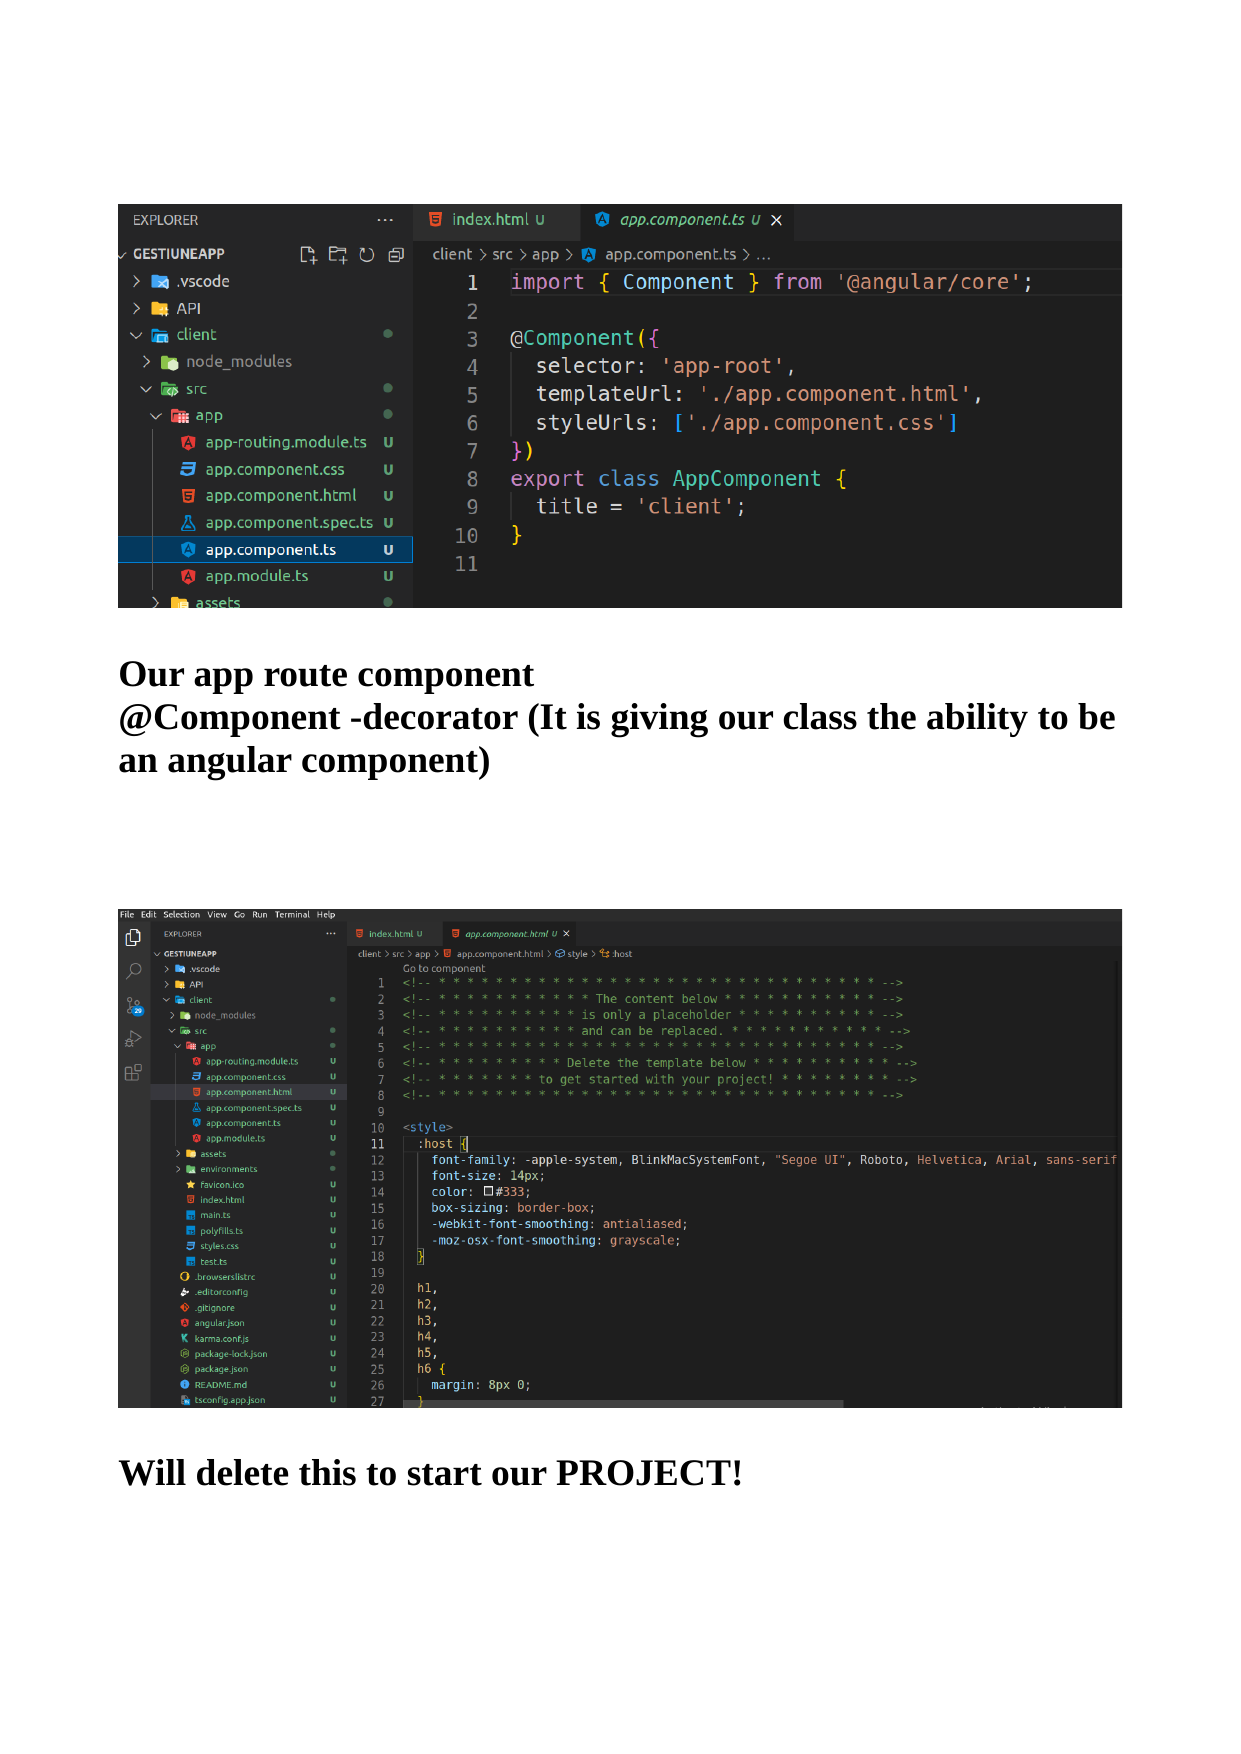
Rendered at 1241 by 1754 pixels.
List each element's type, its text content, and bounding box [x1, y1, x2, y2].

picture [118, 204, 1123, 608]
text Our app route component [118, 651, 1122, 694]
text Will delete this to start our PROJECT! [118, 1450, 1122, 1493]
picture [118, 909, 1123, 1408]
text @Component -decorator (It is giving our class the ability to be an angular component) [118, 694, 1122, 780]
